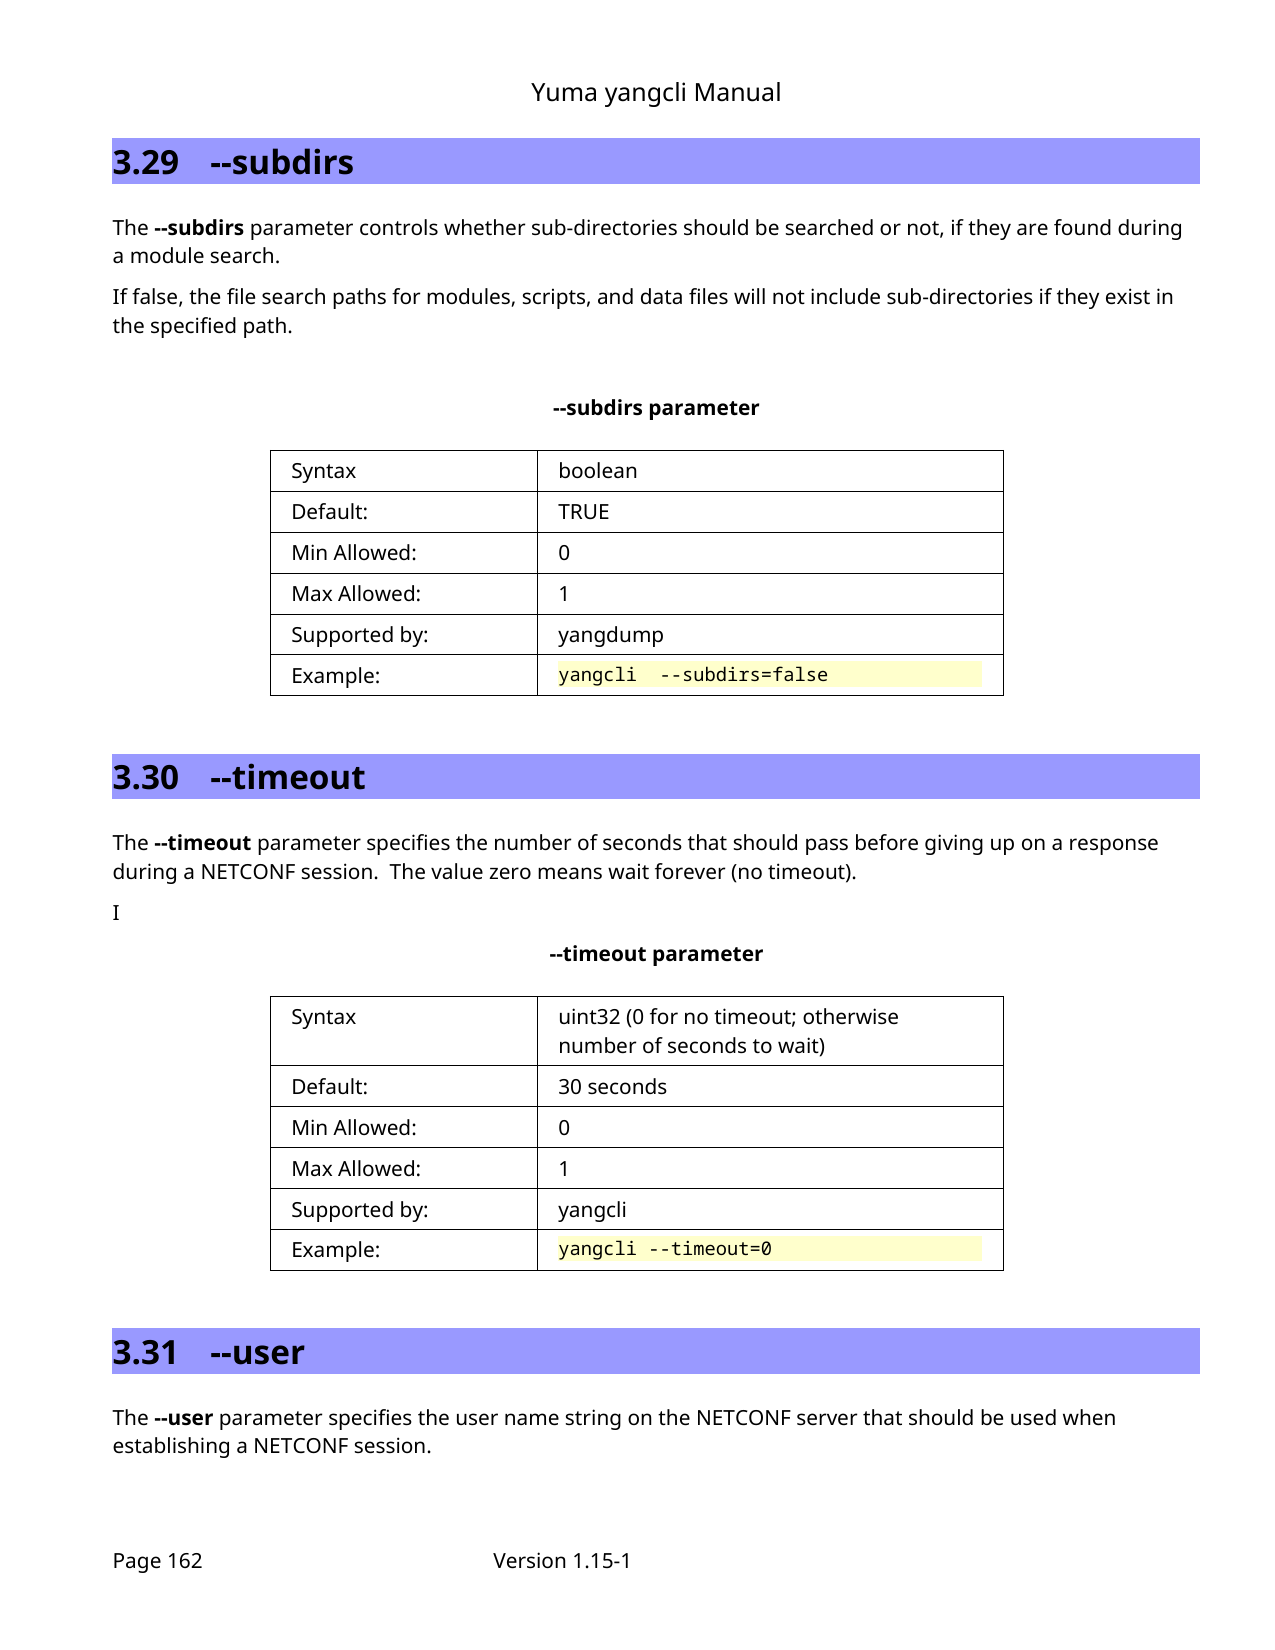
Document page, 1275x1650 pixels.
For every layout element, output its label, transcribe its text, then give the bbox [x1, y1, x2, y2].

table_cell 0 [538, 533, 1003, 572]
table_cell yangcli --timeout=0 [538, 1230, 1003, 1270]
table_cell Example: [271, 655, 537, 695]
table_cell yangcli [538, 1189, 1003, 1229]
table_cell TRUE [538, 492, 1003, 532]
table_cell Max Allowed: [271, 574, 537, 613]
subtitle --timeout [112, 754, 1200, 799]
table_cell 1 [538, 1148, 1003, 1188]
table_cell Supported by: [271, 615, 537, 654]
table_cell 0 [538, 1107, 1003, 1147]
table_cell yangcli --subdirs=false [538, 655, 1003, 695]
subtitle --timeout parameter [127, 939, 1185, 967]
table_cell Min Allowed: [271, 1107, 537, 1147]
table_header uint32 (0 for no timeout; otherwise number of seconds to wait) [538, 997, 1003, 1065]
subtitle --subdirs [112, 138, 1200, 184]
table_cell Min Allowed: [271, 533, 537, 572]
table_cell Default: [271, 492, 537, 532]
table_cell Default: [271, 1066, 537, 1106]
table_cell Example: [271, 1230, 537, 1270]
table_cell 1 [538, 574, 1003, 613]
subtitle --user [112, 1328, 1200, 1374]
text The --subdirs parameter controls whether sub-directories should be searched or not, if they are found during a module search. [112, 213, 1200, 270]
text The --user parameter specifies the user name string on the NETCONF server that should be used when establishing a NETCONF session. [112, 1403, 1200, 1460]
table_cell Supported by: [271, 1189, 537, 1229]
text The --timeout parameter specifies the number of seconds that should pass before giving up on a response during a NETCONF session. The value zero means wait forever (no timeout). [112, 828, 1200, 885]
table_cell 30 seconds [538, 1066, 1003, 1106]
text I [112, 898, 1200, 926]
table_header Syntax [271, 997, 537, 1065]
table_header Syntax [271, 451, 537, 491]
subtitle --subdirs parameter [127, 393, 1185, 421]
table_header boolean [538, 451, 1003, 491]
table_cell yangdump [538, 615, 1003, 654]
text If false, the file search paths for modules, scripts, and data files will not include sub-directories if they exist in the specified path. [112, 282, 1200, 339]
table_cell Max Allowed: [271, 1148, 537, 1188]
